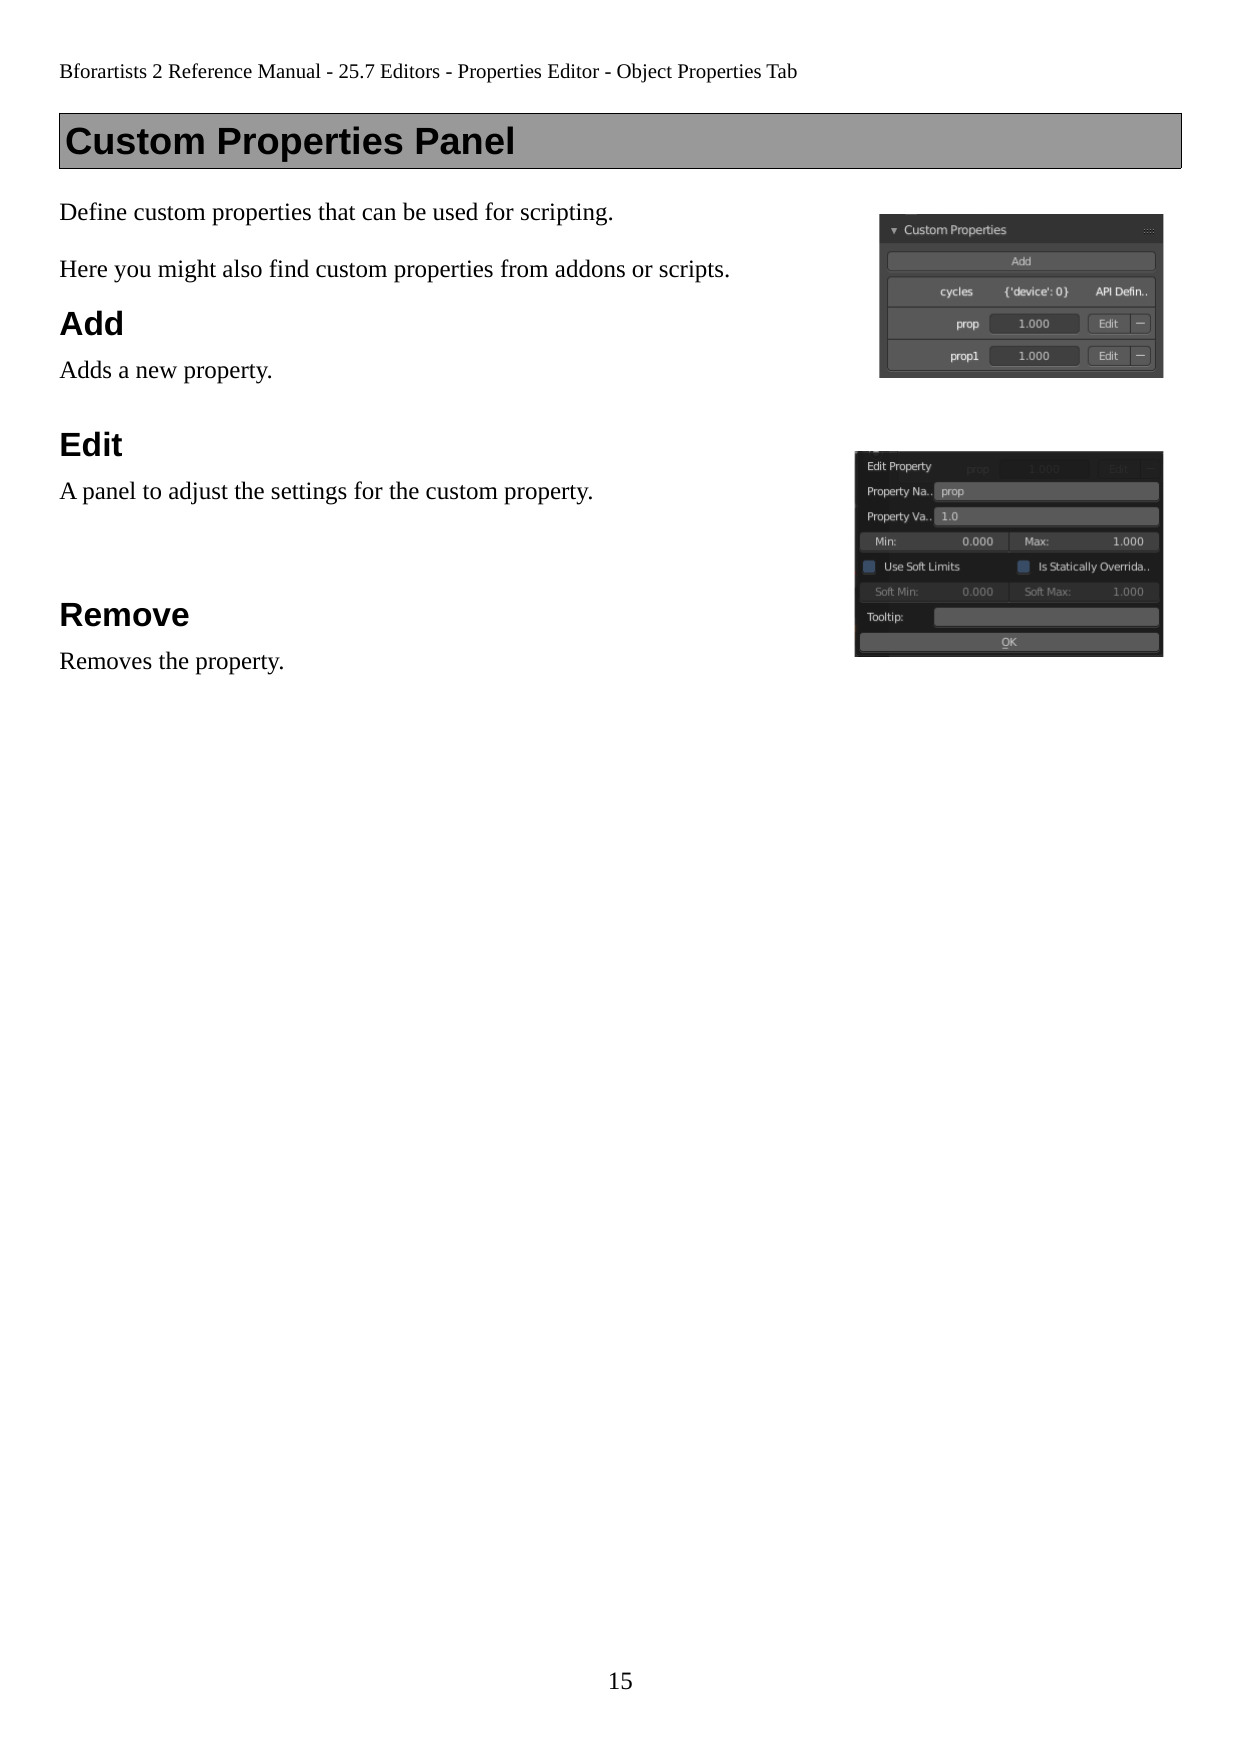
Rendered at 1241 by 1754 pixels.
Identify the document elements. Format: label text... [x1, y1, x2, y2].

picture [854, 451, 1164, 657]
table_header Custom Properties Panel [60, 114, 1181, 168]
text Adds a new property. [59, 355, 1181, 384]
subtitle Remove [59, 595, 854, 633]
text A panel to adjust the settings for the custom property. [59, 476, 854, 505]
subtitle [1164, 595, 1181, 633]
subtitle Edit [59, 425, 1181, 463]
subtitle Add [59, 304, 879, 342]
text Define custom properties that can be used for scripting. [59, 197, 1181, 225]
subtitle [1164, 304, 1181, 342]
picture [879, 214, 1164, 378]
text Here you might also find custom properties from addons or scripts. [59, 254, 879, 283]
text Removes the property. [59, 646, 1181, 675]
